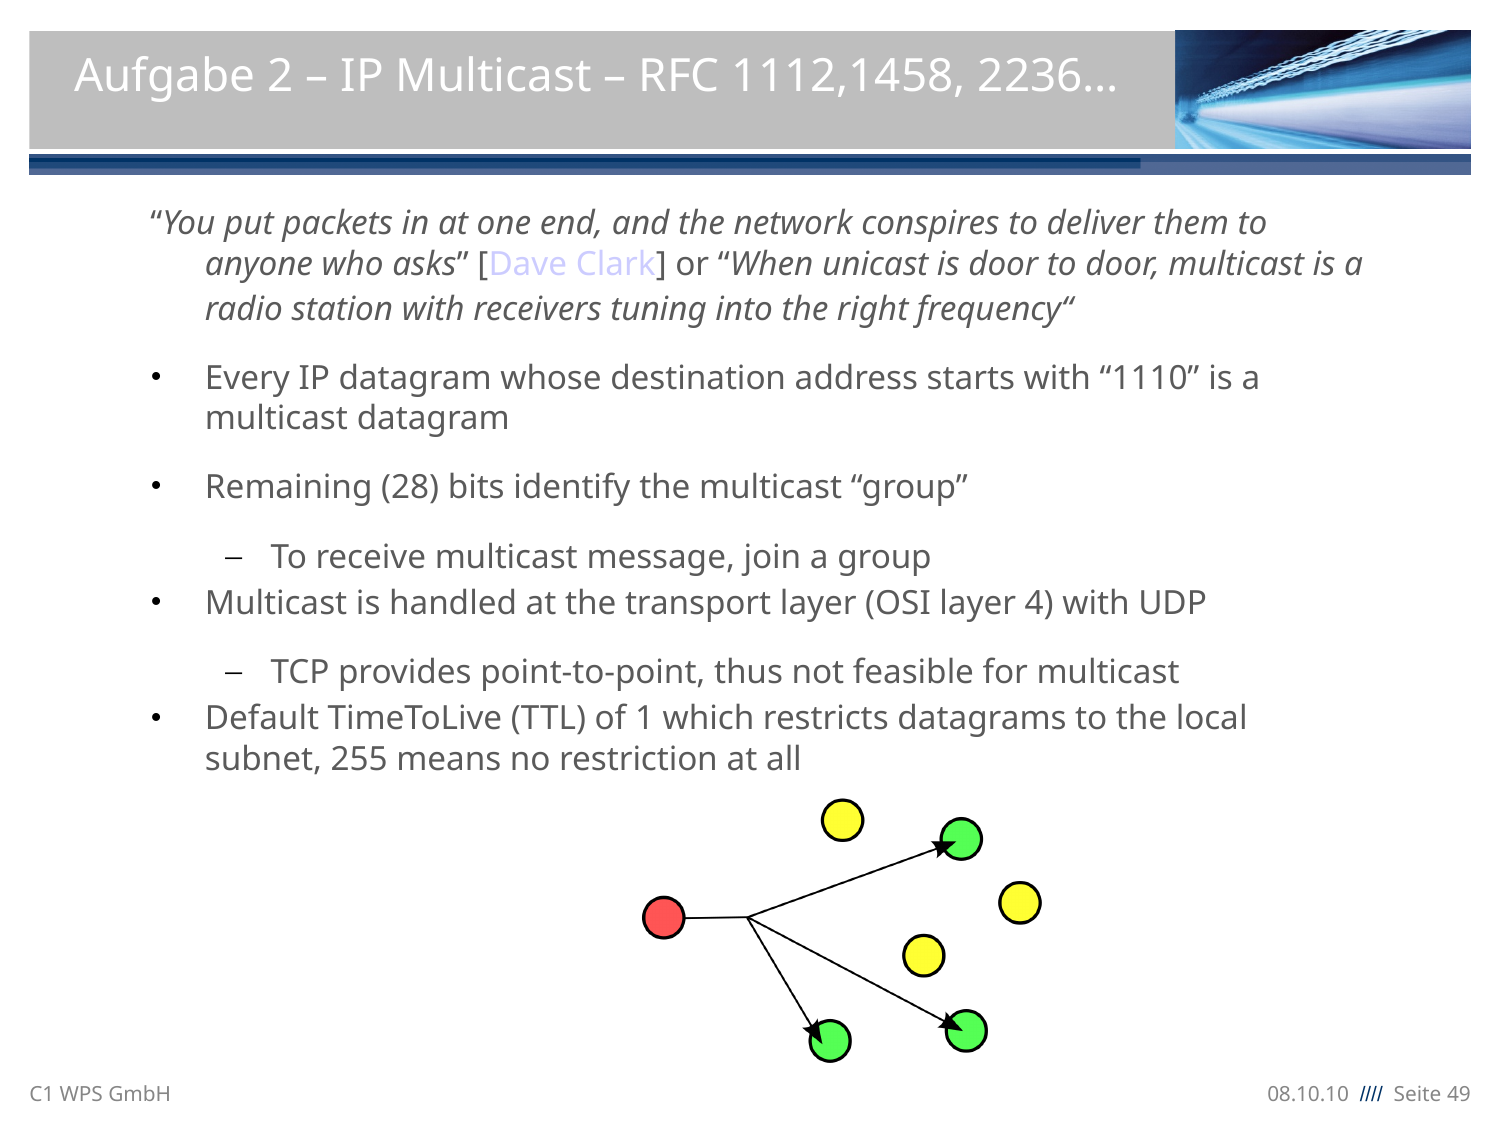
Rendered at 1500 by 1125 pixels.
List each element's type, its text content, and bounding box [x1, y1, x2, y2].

title Aufgabe 2 – IP Multicast – RFC 1112,1458, 2236… [29, 31, 1176, 149]
picture [1175, 30, 1471, 149]
picture [586, 774, 1078, 1103]
picture [29, 154, 1471, 175]
list “You put packets in at one end, and the network conspires to deliver them to anyone who asks” [Dave Clark] or “When unicast is door to door, multicast is a radio station with receivers tuning into the right frequency“ Every IP datagram whose destination address starts with “1110” is a multicast datagram Remaining (28) bits identify the multicast “group” To receive multicast message, join a group Multicast is handled at the transport layer (OSI layer 4) with UDP TCP provides point-to-point, thus not feasible for multicast Default TimeToLive (TTL) of 1 which restricts datagrams to the local subnet, 255 means no restriction at all [135, 191, 1387, 933]
